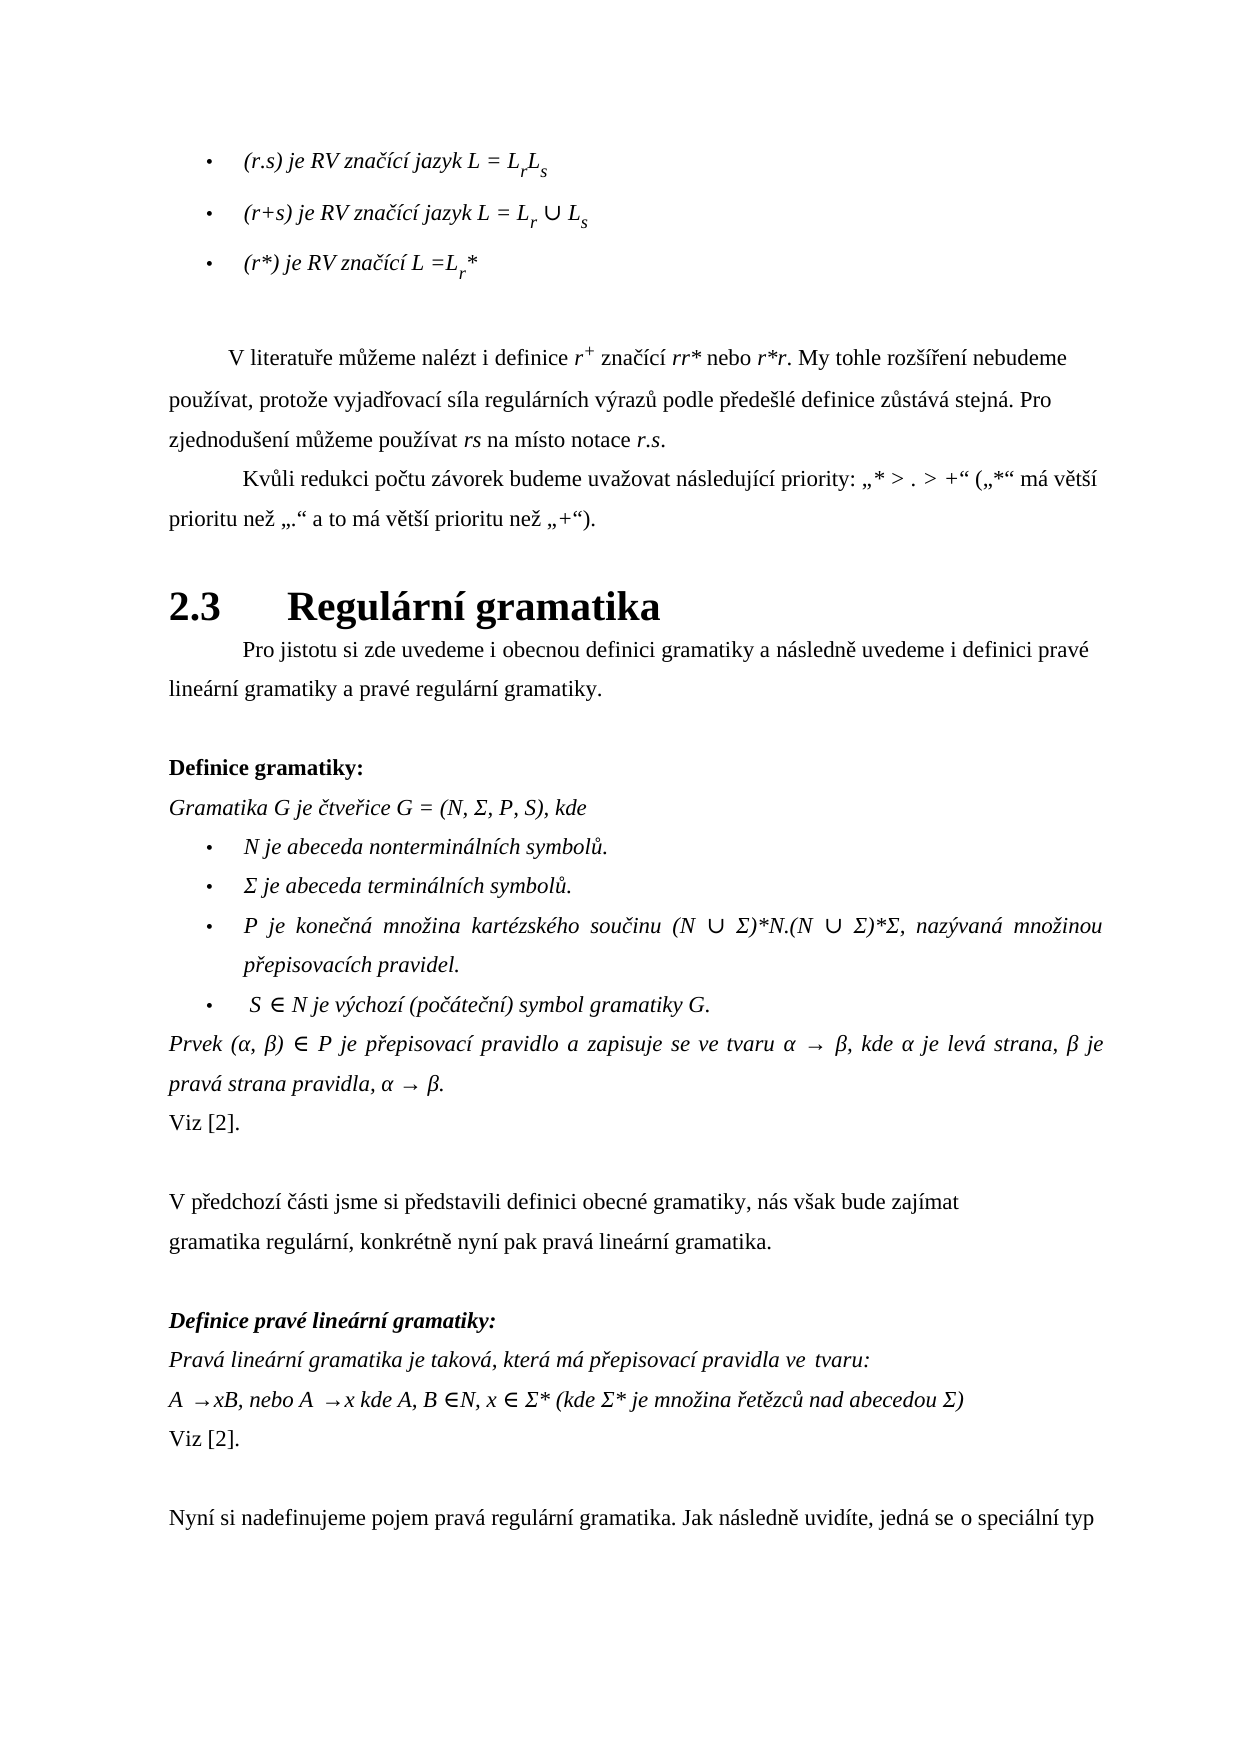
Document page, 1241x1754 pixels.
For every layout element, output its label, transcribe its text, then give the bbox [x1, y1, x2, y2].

text Pravá lineární gramatika je taková, která má přepisovací pravidla ve tvaru: [169, 1346, 1106, 1373]
text A →xB, nebo A →x kde A, B ∈N, x ∈ Σ* (kde Σ* je množina řetězců nad abecedou Σ) [169, 1386, 1106, 1412]
text Prvek (α, β) ∈ P je přepisovací pravidlo a zapisuje se ve tvaru α → β, kde α je levá strana, β je pravá strana pravidla, α → β. [169, 1031, 1106, 1096]
list P je konečná množina kartézského součinu (N ∪ Σ)*N.(N ∪ Σ)*Σ, nazývaná množinou přepisovacích pravidel. [206, 912, 1106, 978]
text Viz [2]. [169, 1425, 1106, 1452]
text Pro jistotu si zde uvedeme i obecnou definici gramatiky a následně uvedeme i definici pravé [169, 636, 1106, 662]
list Σ je abeceda terminálních symbolů. [206, 873, 1106, 899]
text Definice pravé lineární gramatiky: [169, 1307, 1106, 1333]
list (r.s) je RV značící jazyk L = LrLs [206, 148, 1106, 182]
text V předchozí části jsme si představili definici obecné gramatiky, nás však bude zajímat [169, 1188, 1106, 1215]
text gramatika regulární, konkrétně nyní pak pravá lineární gramatika. [169, 1228, 1106, 1254]
text používat, protože vyjadřovací síla regulárních výrazů podle předešlé definice zůstává stejná. Pro [169, 386, 1106, 412]
list S ∈ N je výchozí (počáteční) symbol gramatiky G. [206, 991, 1106, 1017]
subtitle Regulární gramatika [169, 582, 1106, 629]
text lineární gramatiky a pravé regulární gramatiky. [169, 675, 1106, 702]
text Viz [2]. [169, 1109, 1106, 1136]
text Nyní si nadefinujeme pojem pravá regulární gramatika. Jak následně uvidíte, jedná se o speciální typ [169, 1504, 1106, 1531]
list (r*) je RV značící L =Lr* [206, 249, 1106, 283]
text V literatuře můžeme nalézt i definice r+ značící rr* nebo r*r. My tohle rozšíření nebudeme [169, 340, 1106, 371]
text prioritu než „.“ a to má větší prioritu než „+“). [169, 504, 1106, 531]
text Definice gramatiky: [169, 754, 1106, 781]
text Kvůli redukci počtu závorek budeme uvažovat následující priority: „* > . > +“ („*“ má větší [169, 465, 1106, 491]
list N je abeceda nonterminálních symbolů. [206, 833, 1106, 859]
text zjednodušení můžeme používat rs na místo notace r.s. [169, 426, 1106, 452]
list (r+s) je RV značící jazyk L = Lr ∪ Ls [206, 198, 1106, 232]
text Gramatika G je čtveřice G = (N, Σ, P, S), kde [169, 794, 1106, 820]
